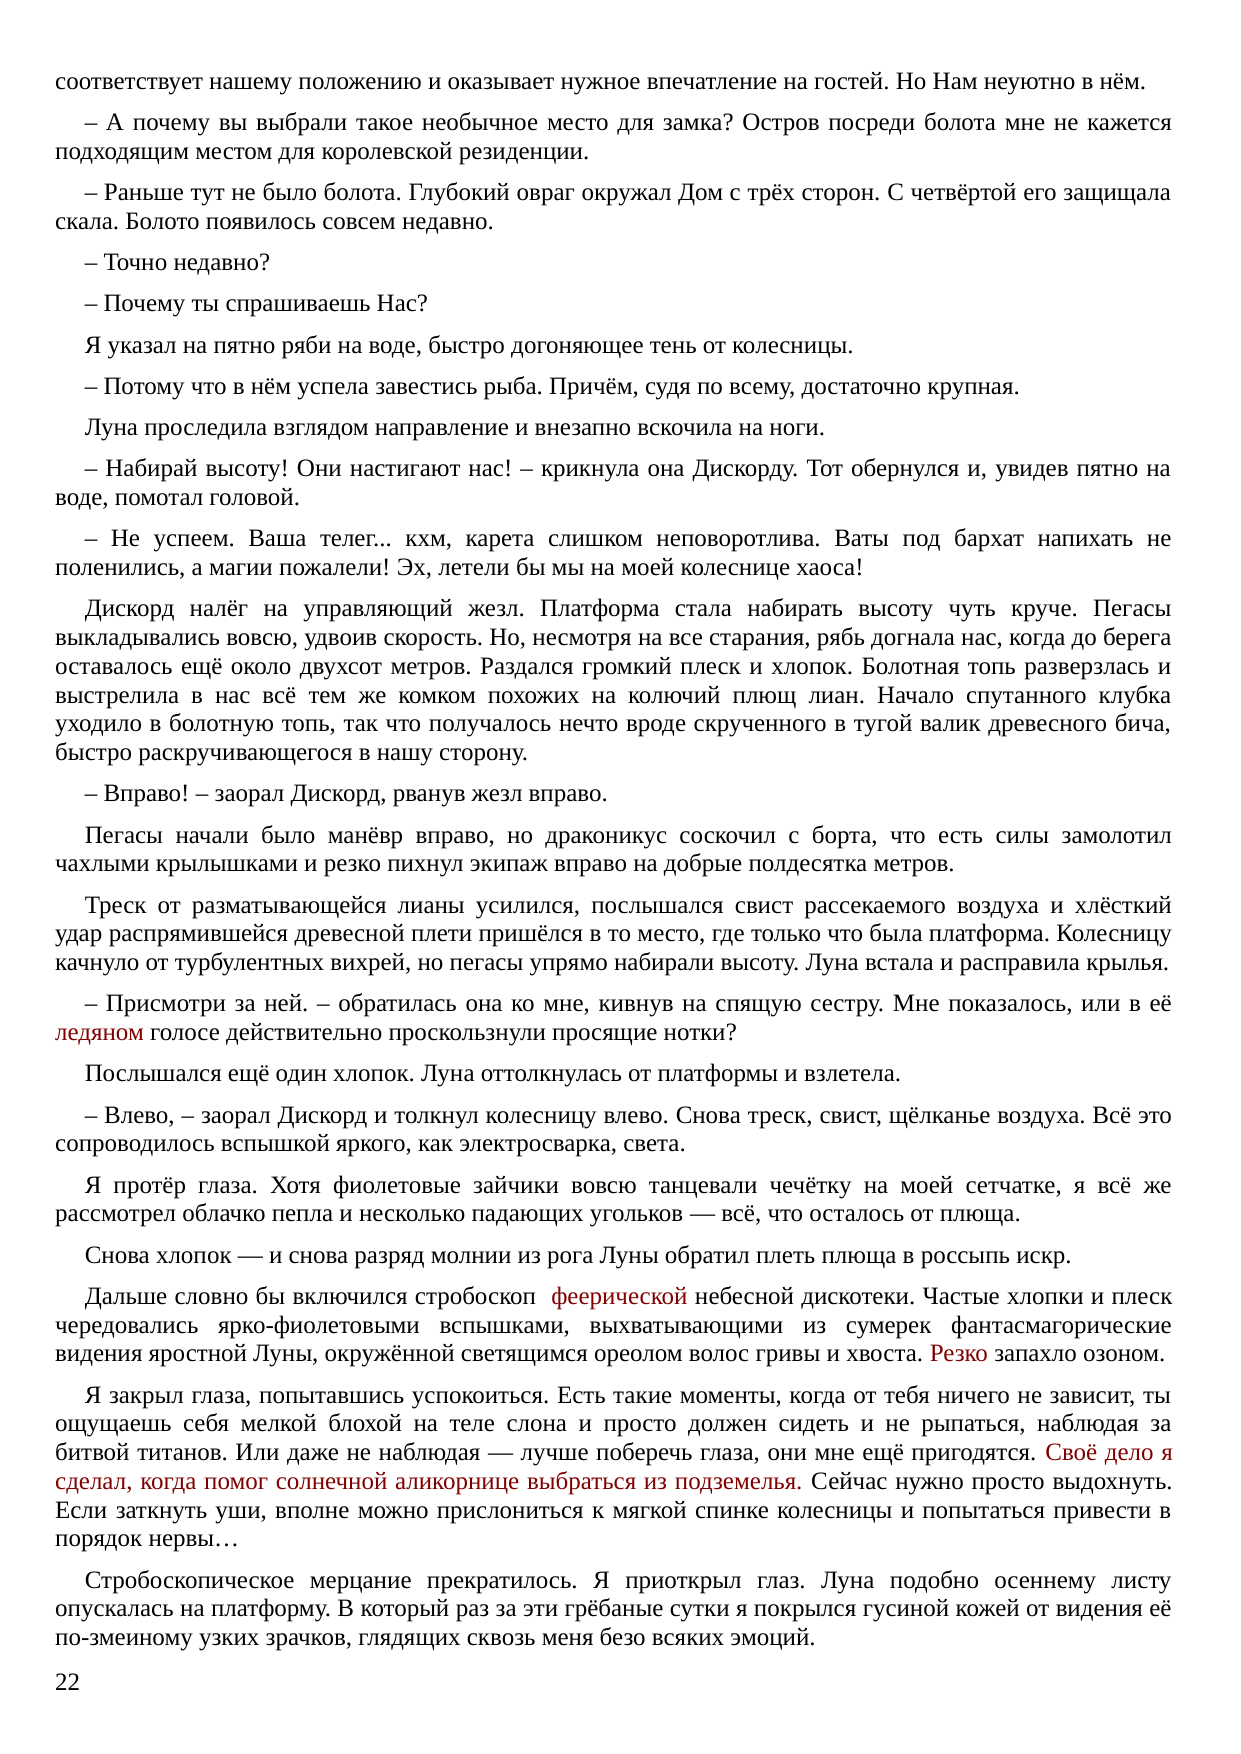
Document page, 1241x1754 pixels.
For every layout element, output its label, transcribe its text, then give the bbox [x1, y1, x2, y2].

text – Влево, – заорал Дискорд и толкнул колесницу влево. Снова треск, свист, щёлканье воздуха. Всё это сопроводилось вспышкой яркого, как электросварка, света. [55, 1100, 1173, 1157]
text – А почему вы выбрали такое необычное место для замка? Остров посреди болота мне не кажется подходящим местом для королевской резиденции. [55, 107, 1173, 165]
text Дискорд налёг на управляющий жезл. Платформа стала набирать высоту чуть круче. Пегасы выкладывались вовсю, удвоив скорость. Но, несмотря на все старания, рябь догнала нас, когда до берега оставалось ещё около двухсот метров. Раздался громкий плеск и хлопок. Болотная топь разверзлась и выстрелила в нас всё тем же комком похожих на колючий плющ лиан. Начало спутанного клубка уходило в болотную топь, так что получалось нечто вроде скрученного в тугой валик древесного бича, быстро раскручивающегося в нашу сторону. [55, 593, 1173, 766]
text – Набирай высоту! Они настигают нас! – крикнула она Дискорду. Тот обернулся и, увидев пятно на воде, помотал головой. [55, 453, 1173, 511]
text Стробоскопическое мерцание прекратилось. Я приоткрыл глаз. Луна подобно осеннему листу опускалась на платформу. В который раз за эти грёбаные сутки я покрылся гусиной кожей от видения её по-змеиному узких зрачков, глядящих сквозь меня безо всяких эмоций. [55, 1565, 1173, 1651]
text Снова хлопок — и снова разряд молнии из рога Луны обратил плеть плюща в россыпь искр. [55, 1240, 1173, 1268]
text Я закрыл глаза, попытавшись успокоиться. Есть такие моменты, когда от тебя ничего не зависит, ты ощущаешь себя мелкой блохой на теле слона и просто должен сидеть и не рыпаться, наблюдая за битвой титанов. Или даже не наблюдая — лучше поберечь глаза, они мне ещё пригодятся. Своё дело я сделал, когда помог солнечной аликорнице выбраться из подземелья. Сейчас нужно просто выдохнуть. Если заткнуть уши, вполне можно прислониться к мягкой спинке колесницы и попытаться привести в порядок нервы… [55, 1380, 1173, 1552]
text Я протёр глаза. Хотя фиолетовые зайчики вовсю танцевали чечётку на моей сетчатке, я всё же рассмотрел облачко пепла и несколько падающих угольков — всё, что осталось от плюща. [55, 1170, 1173, 1227]
text Послышался ещё один хлопок. Луна оттолкнулась от платформы и взлетела. [55, 1058, 1173, 1087]
text Треск от разматывающейся лианы усилился, послышался свист рассекаемого воздуха и хлёсткий удар распрямившейся древесной плети пришёлся в то место, где только что была платформа. Колесницу качнуло от турбулентных вихрей, но пегасы упрямо набирали высоту. Луна встала и расправила крылья. [55, 890, 1173, 976]
text – Не успеем. Ваша телег... кхм, карета слишком неповоротлива. Ваты под бархат напихать не поленились, а магии пожалели! Эх, летели бы мы на моей колеснице хаоса! [55, 523, 1173, 581]
text соответствует нашему положению и оказывает нужное впечатление на гостей. Но Нам неуютно в нём. [55, 66, 1173, 95]
text Луна проследила взглядом направление и внезапно вскочила на ноги. [55, 412, 1173, 441]
text – Потому что в нём успела завестись рыба. Причём, судя по всему, достаточно крупная. [55, 371, 1173, 400]
text – Присмотри за ней. – обратилась она ко мне, кивнув на спящую сестру. Мне показалось, или в её ледяном голосе действительно проскользнули просящие нотки? [55, 988, 1173, 1046]
text Я указал на пятно ряби на воде, быстро догоняющее тень от колесницы. [55, 330, 1173, 358]
text – Вправо! – заорал Дискорд, рванув жезл вправо. [55, 778, 1173, 807]
text – Почему ты спрашиваешь Нас? [55, 288, 1173, 317]
text – Раньше тут не было болота. Глубокий овраг окружал Дом с трёх сторон. С четвёртой его защищала скала. Болото появилось совсем недавно. [55, 177, 1173, 235]
text Пегасы начали было манёвр вправо, но драконикус соскочил с борта, что есть силы замолотил чахлыми крылышками и резко пихнул экипаж вправо на добрые полдесятка метров. [55, 820, 1173, 877]
text – Точно недавно? [55, 247, 1173, 276]
text Дальше словно бы включился стробоскоп феерической небесной дискотеки. Частые хлопки и плеск чередовались ярко-фиолетовыми вспышками, выхватывающими из сумерек фантасмагорические видения яростной Луны, окружённой светящимся ореолом волос гривы и хвоста. Резко запахло озоном. [55, 1281, 1173, 1367]
